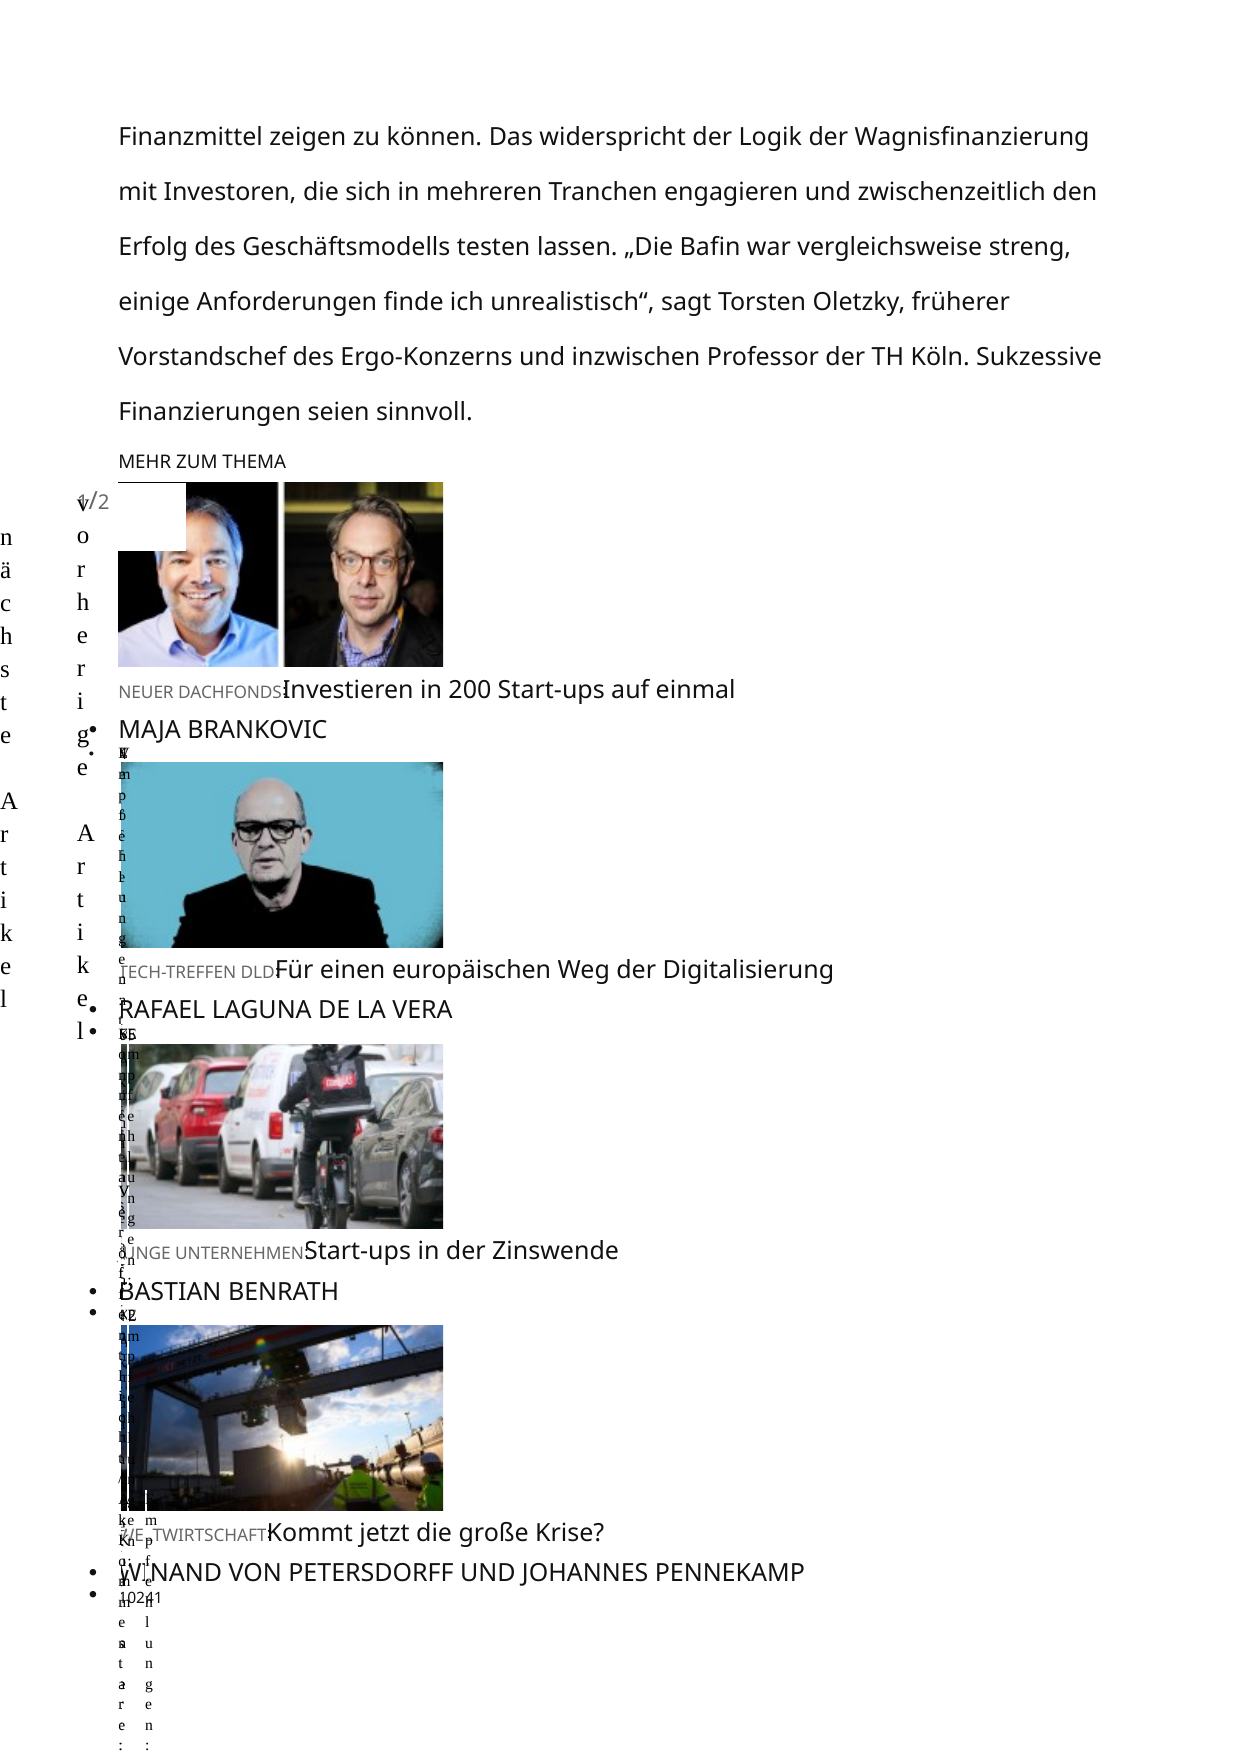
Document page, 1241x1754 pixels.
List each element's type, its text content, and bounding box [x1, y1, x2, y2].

picture [121, 1094, 127, 1229]
picture [121, 762, 444, 948]
text 1/2 [0, 483, 186, 517]
list 10241 [147, 1587, 1122, 1607]
picture [121, 1044, 127, 1062]
list MAJA BRANKOVIC [118, 715, 1122, 744]
text MEHR ZUM THEMA [118, 449, 1122, 474]
picture [121, 1355, 127, 1375]
list 10241 [121, 1587, 145, 1607]
picture [121, 1376, 127, 1500]
text WELTWIRTSCHAFTKommt jetzt die große Krise? [147, 1514, 1122, 1548]
text NEUER DACHFONDSInvestieren in 200 Start-ups auf einmal [118, 671, 1122, 705]
text TECH-TREFFEN DLDFür einen europäischen Weg der Digitalisierung [121, 951, 1122, 986]
list 65 [129, 1024, 1122, 1044]
picture [121, 1063, 127, 1073]
picture [118, 482, 444, 667]
list 12 [129, 1306, 1122, 1326]
picture [121, 1344, 127, 1354]
list 4 [121, 744, 1122, 763]
picture [121, 1501, 127, 1511]
picture [129, 1325, 444, 1511]
text Finanzmittel zeigen zu können. Das widerspricht der Logik der Wagnisfinanzierung mit Investoren, die sich in mehreren Tranchen engagieren und zwischenzeitlich den Erfolg des Geschäftsmodells testen lassen. „Die Bafin war vergleichsweise streng, einige Anforderungen finde ich unrealistisch“, sagt Torsten Oletzky, früherer Vorstandschef des Ergo-Konzerns und inzwischen Professor der TH Köln. Sukzessive Finanzierungen seien sinnvoll. [118, 118, 1122, 428]
picture [121, 1325, 127, 1343]
list RAFAEL LAGUNA DE LA VERA [121, 995, 1122, 1024]
picture [129, 1044, 444, 1229]
list BASTIAN BENRATH [121, 1276, 1122, 1306]
text JUNGE UNTERNEHMENStart-ups in der Zinswende [129, 1233, 1122, 1267]
list 65 [121, 1024, 127, 1036]
list 12 [121, 1317, 127, 1325]
list 12 [121, 1306, 127, 1317]
list WINAND VON PETERSDORFF UND JOHANNES PENNEKAMP [147, 1558, 1122, 1587]
picture [121, 1074, 127, 1093]
